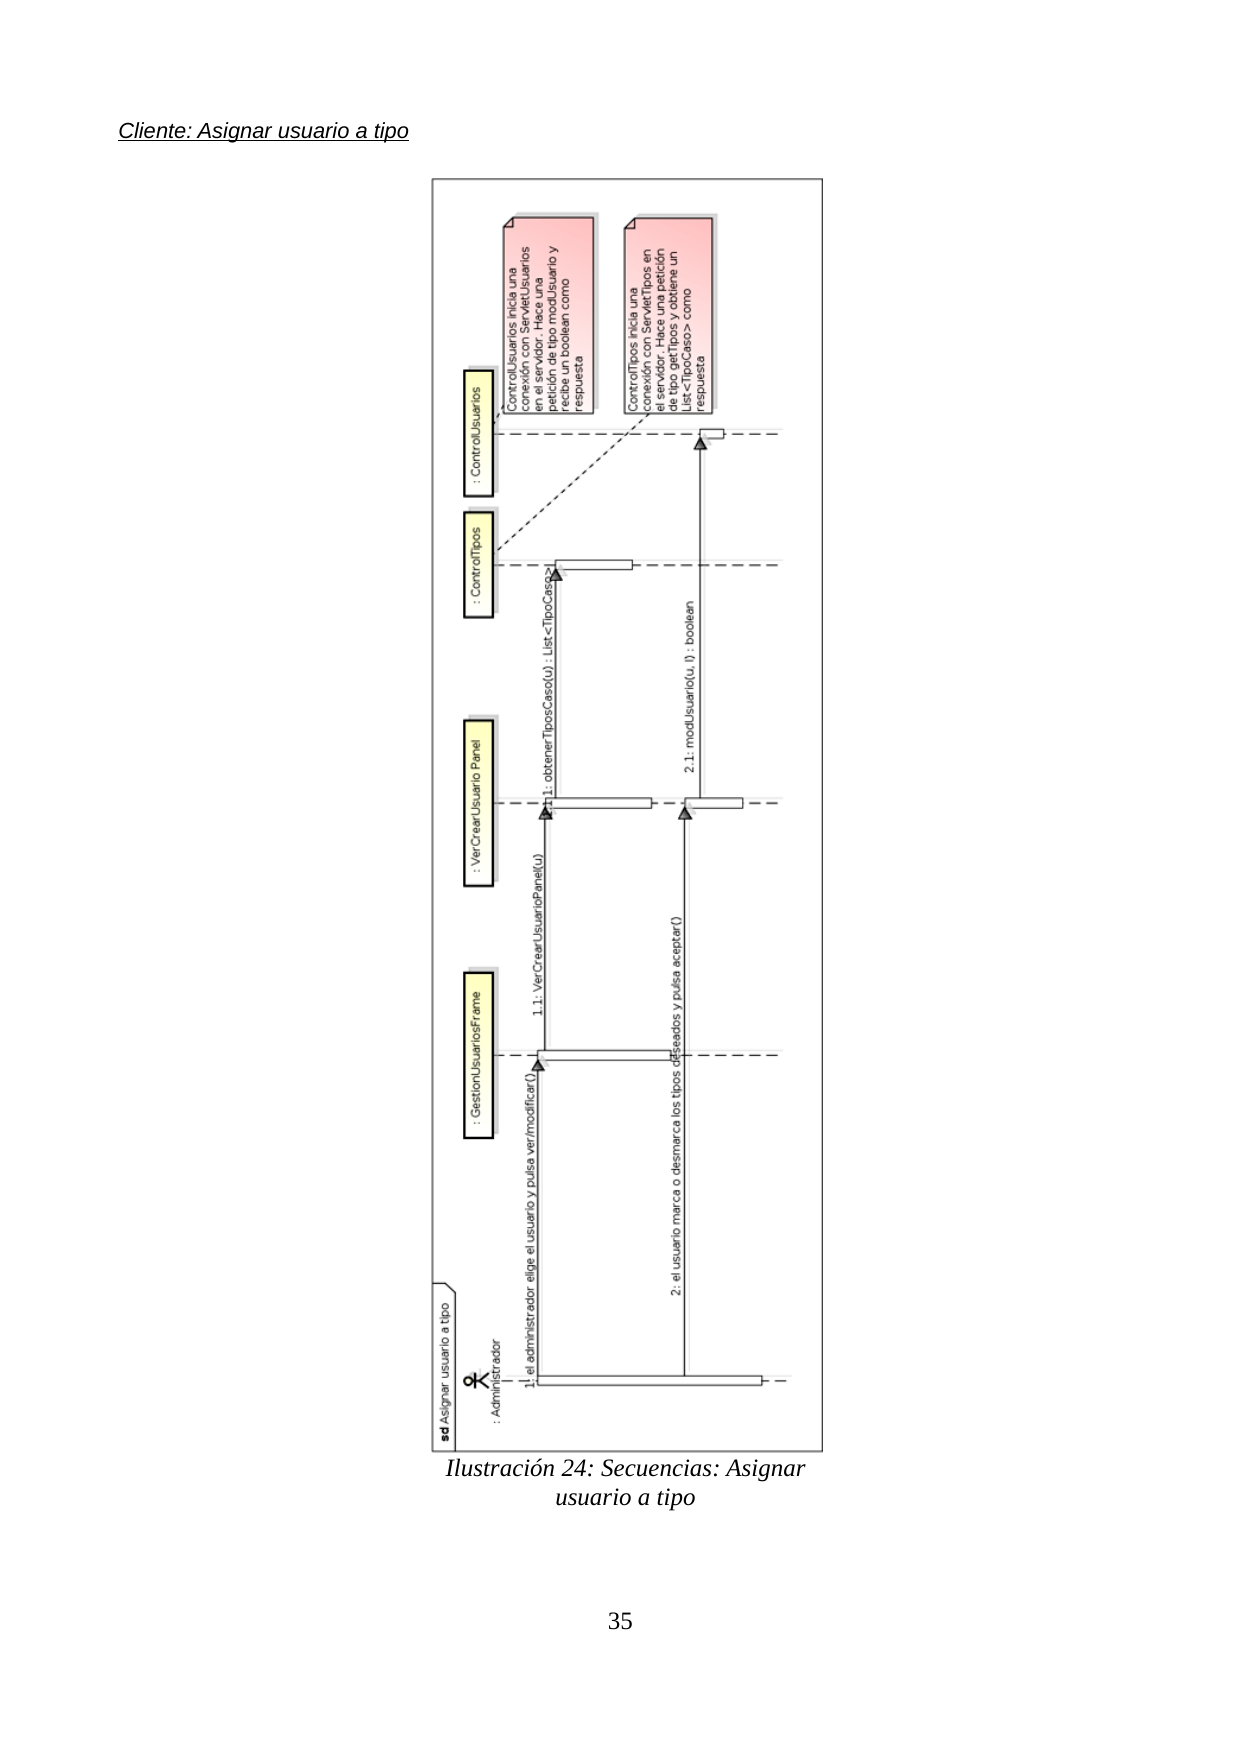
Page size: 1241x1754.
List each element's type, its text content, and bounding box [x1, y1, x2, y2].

picture [430, 176, 823, 1454]
text [430, 161, 823, 176]
subtitle Cliente: Asignar usuario a tipo [118, 118, 1122, 143]
text Ilustración 24: Secuencias: Asignar usuario a tipo [430, 1454, 823, 1511]
